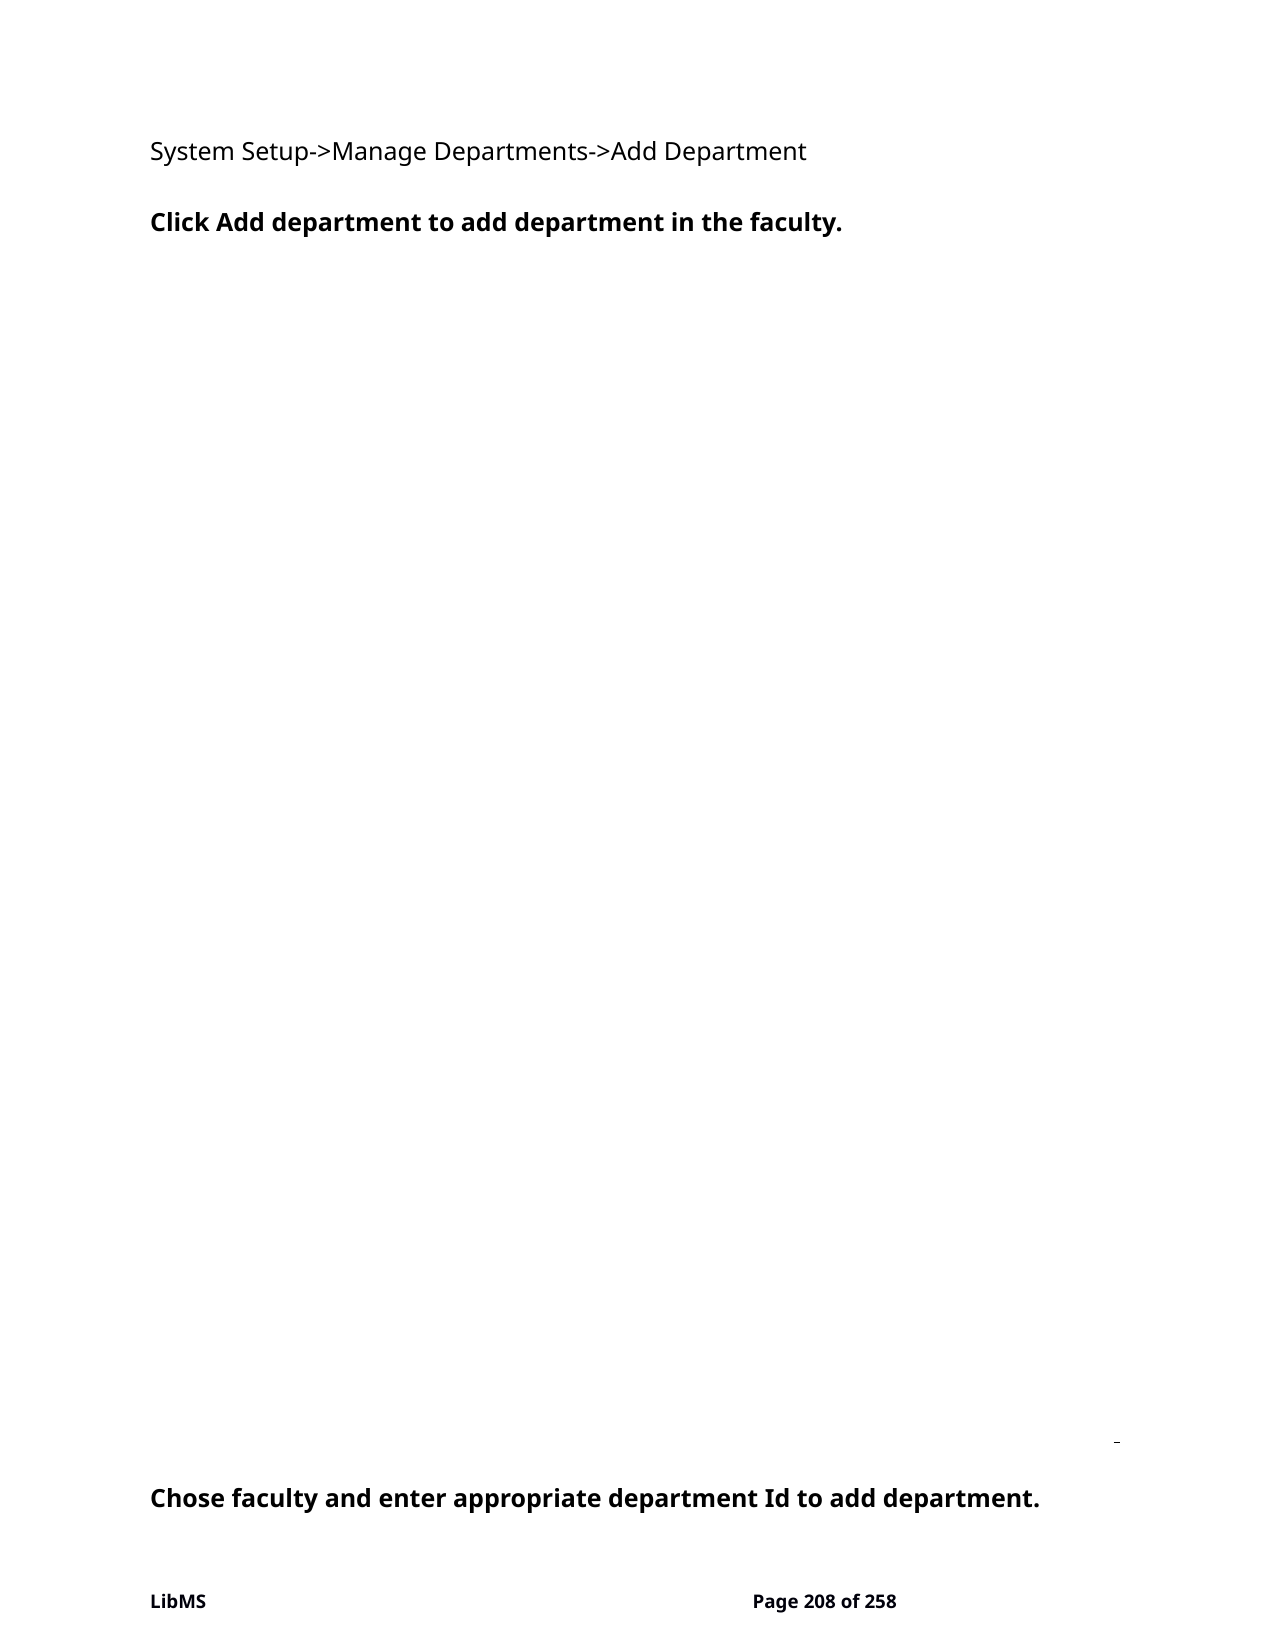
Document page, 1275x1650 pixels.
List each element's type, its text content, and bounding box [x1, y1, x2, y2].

text Click Add department to add department in the faculty. Chose faculty and enter appropriate department Id to add department. [150, 170, 1125, 1515]
subtitle System Setup->Manage Departments->Add Department [150, 133, 1125, 167]
